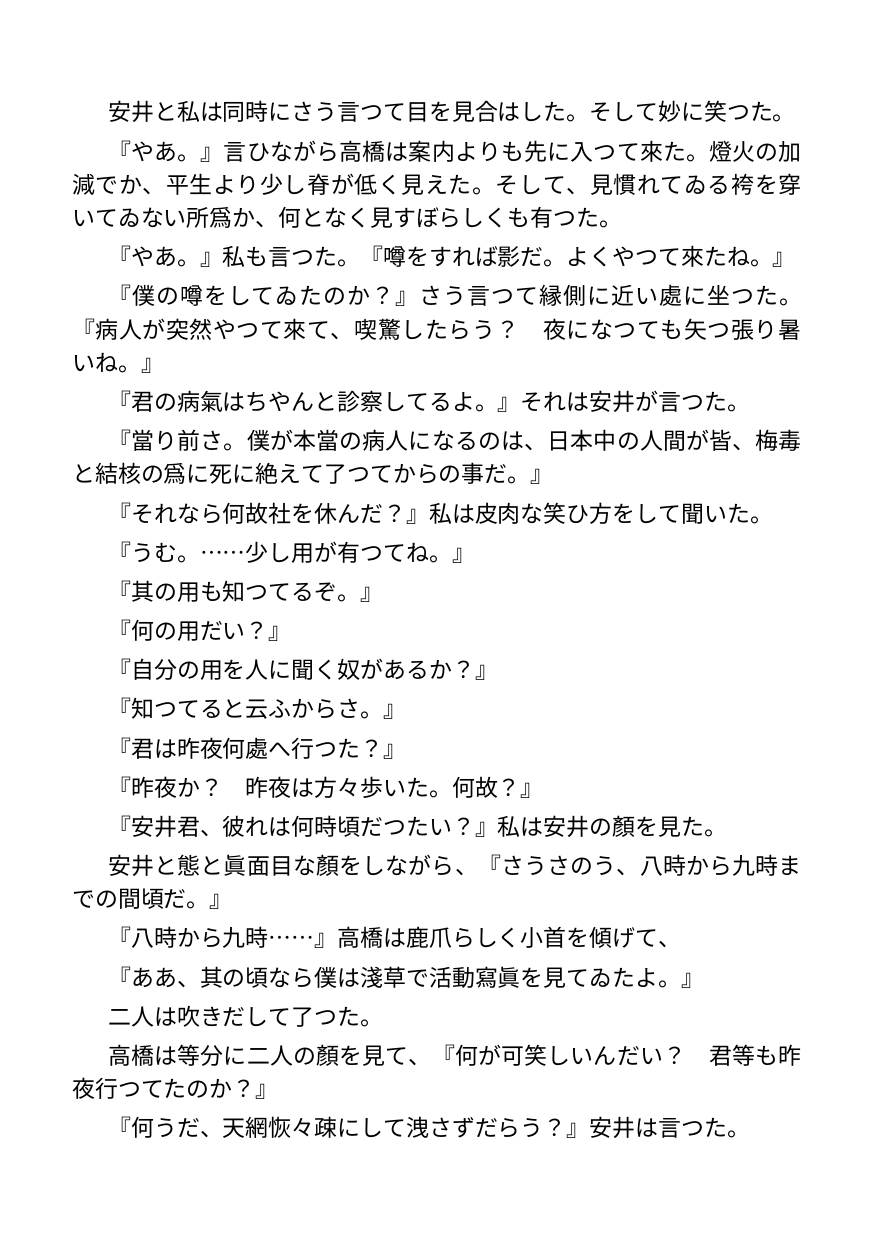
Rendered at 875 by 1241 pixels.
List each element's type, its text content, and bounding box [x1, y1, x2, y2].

text 『君の病氣はちやんと診察してるよ。』それは安井が言つた。 [72, 384, 802, 417]
text 『やあ。』言ひながら高橋は案内よりも先に入つて來た。燈火の加減でか、平生より少し脊が低く見えた。そして、見慣れてゐる袴を穿いてゐない所爲か、何となく見すぼらしくも有つた。 [72, 133, 802, 233]
text 『何うだ、天網恢々疎にして洩さずだらう？』安井は言つた。 [72, 1110, 802, 1143]
text 二人は吹きだして了つた。 [72, 999, 802, 1032]
text 『其の用も知つてるぞ。』 [72, 574, 802, 607]
text 『うむ。……少し用が有つてね。』 [72, 534, 802, 568]
text 『昨夜か？ 昨夜は方々歩いた。何故？』 [72, 769, 802, 803]
text 『君は昨夜何處へ行つた？』 [72, 730, 802, 764]
text 『僕の噂をしてゐたのか？』さう言つて縁側に近い處に坐つた。『病人が突然やつて來て、喫驚したらう？ 夜になつても矢つ張り暑いね。』 [72, 278, 802, 378]
text 安井と私は同時にさう言つて目を見合はした。そして妙に笑つた。 [72, 94, 802, 127]
text 『自分の用を人に聞く奴があるか？』 [72, 652, 802, 685]
text 『安井君、彼れは何時頃だつたい？』私は安井の顏を見た。 [72, 809, 802, 842]
text 『當り前さ。僕が本當の病人になるのは、日本中の人間が皆、梅毒と結核の爲に死に絶えて了つてからの事だ。』 [72, 423, 802, 489]
text 安井と態と眞面目な顏をしながら、『さうさのう、八時から九時までの間頃だ。』 [72, 848, 802, 914]
text 『何の用だい？』 [72, 613, 802, 646]
text 『やあ。』私も言つた。『噂をすれば影だ。よくやつて來たね。』 [72, 239, 802, 272]
text 『知つてると云ふからさ。』 [72, 691, 802, 724]
text 『ああ、其の頃なら僕は淺草で活動寫眞を見てゐたよ。』 [72, 959, 802, 993]
text 高橋は等分に二人の顏を見て、『何が可笑しいんだい？ 君等も昨夜行つてたのか？』 [72, 1038, 802, 1104]
text 『それなら何故社を休んだ？』私は皮肉な笑ひ方をして聞いた。 [72, 495, 802, 529]
text 『八時から九時……』高橋は鹿爪らしく小首を傾げて、 [72, 920, 802, 953]
